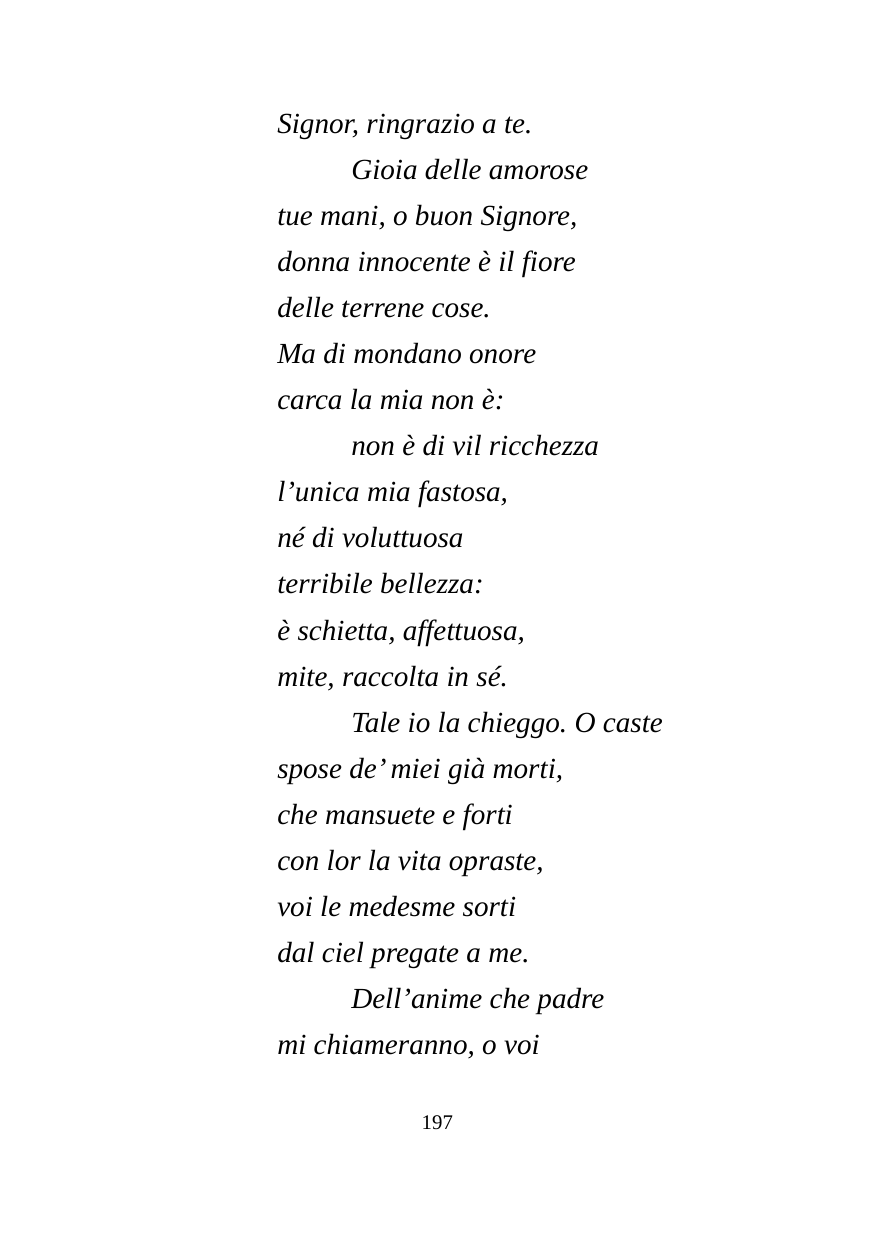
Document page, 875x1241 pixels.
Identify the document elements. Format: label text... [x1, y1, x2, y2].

text donna innocente è il fiore [277, 244, 768, 278]
text non è di vil ricchezza [277, 428, 768, 462]
text né di voluttuosa [277, 521, 768, 554]
text tue mani, o buon Signore, [277, 198, 768, 232]
text mite, raccolta in sé. [277, 659, 768, 692]
text con lor la vita opraste, [277, 843, 768, 876]
text che mansuete e forti [277, 797, 768, 830]
text voi le medesme sorti [277, 889, 768, 922]
text delle terrene cose. [277, 290, 768, 324]
text carca la mia non è: [277, 382, 768, 416]
text mi chiameranno, o voi [277, 1027, 768, 1061]
text Dell’anime che padre [277, 981, 768, 1014]
text è schietta, affettuosa, [277, 613, 768, 646]
text Signor, ringrazio a te. [277, 106, 768, 140]
text spose de’ miei già morti, [277, 751, 768, 784]
text l’unica mia fastosa, [277, 474, 768, 508]
text Ma di mondano onore [277, 336, 768, 370]
text terribile bellezza: [277, 567, 768, 600]
text dal ciel pregate a me. [277, 935, 768, 968]
text Gioia delle amorose [277, 152, 768, 186]
text Tale io la chieggo. O caste [277, 705, 768, 738]
